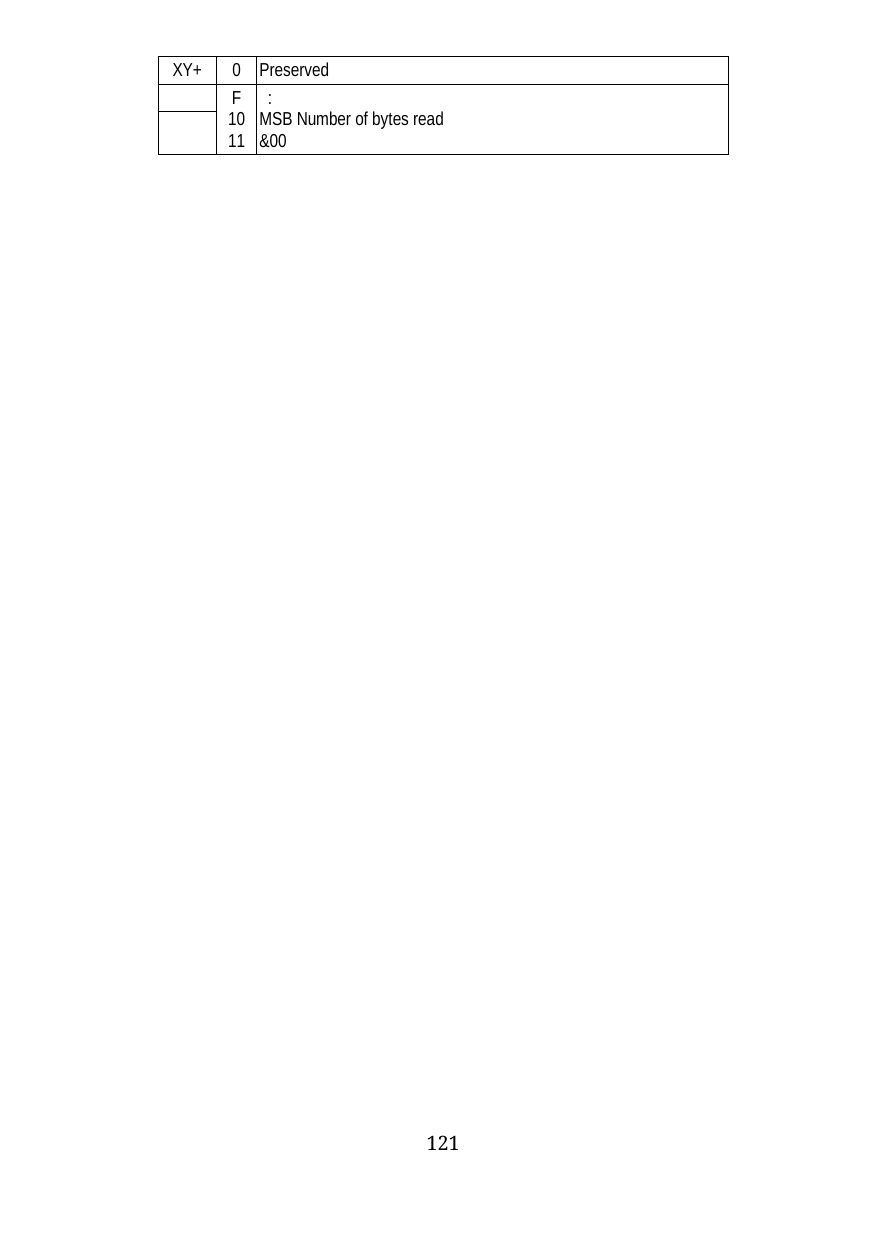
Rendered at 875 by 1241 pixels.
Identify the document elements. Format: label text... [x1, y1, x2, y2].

table_cell : MSB Number of bytes read &00 [257, 85, 728, 154]
table_header [159, 85, 216, 111]
table_cell F 10 11 [217, 85, 256, 154]
table_header XY+ [159, 57, 216, 84]
table_header Preserved [257, 57, 728, 84]
table_header 0 [217, 57, 256, 84]
table_header [159, 112, 216, 154]
